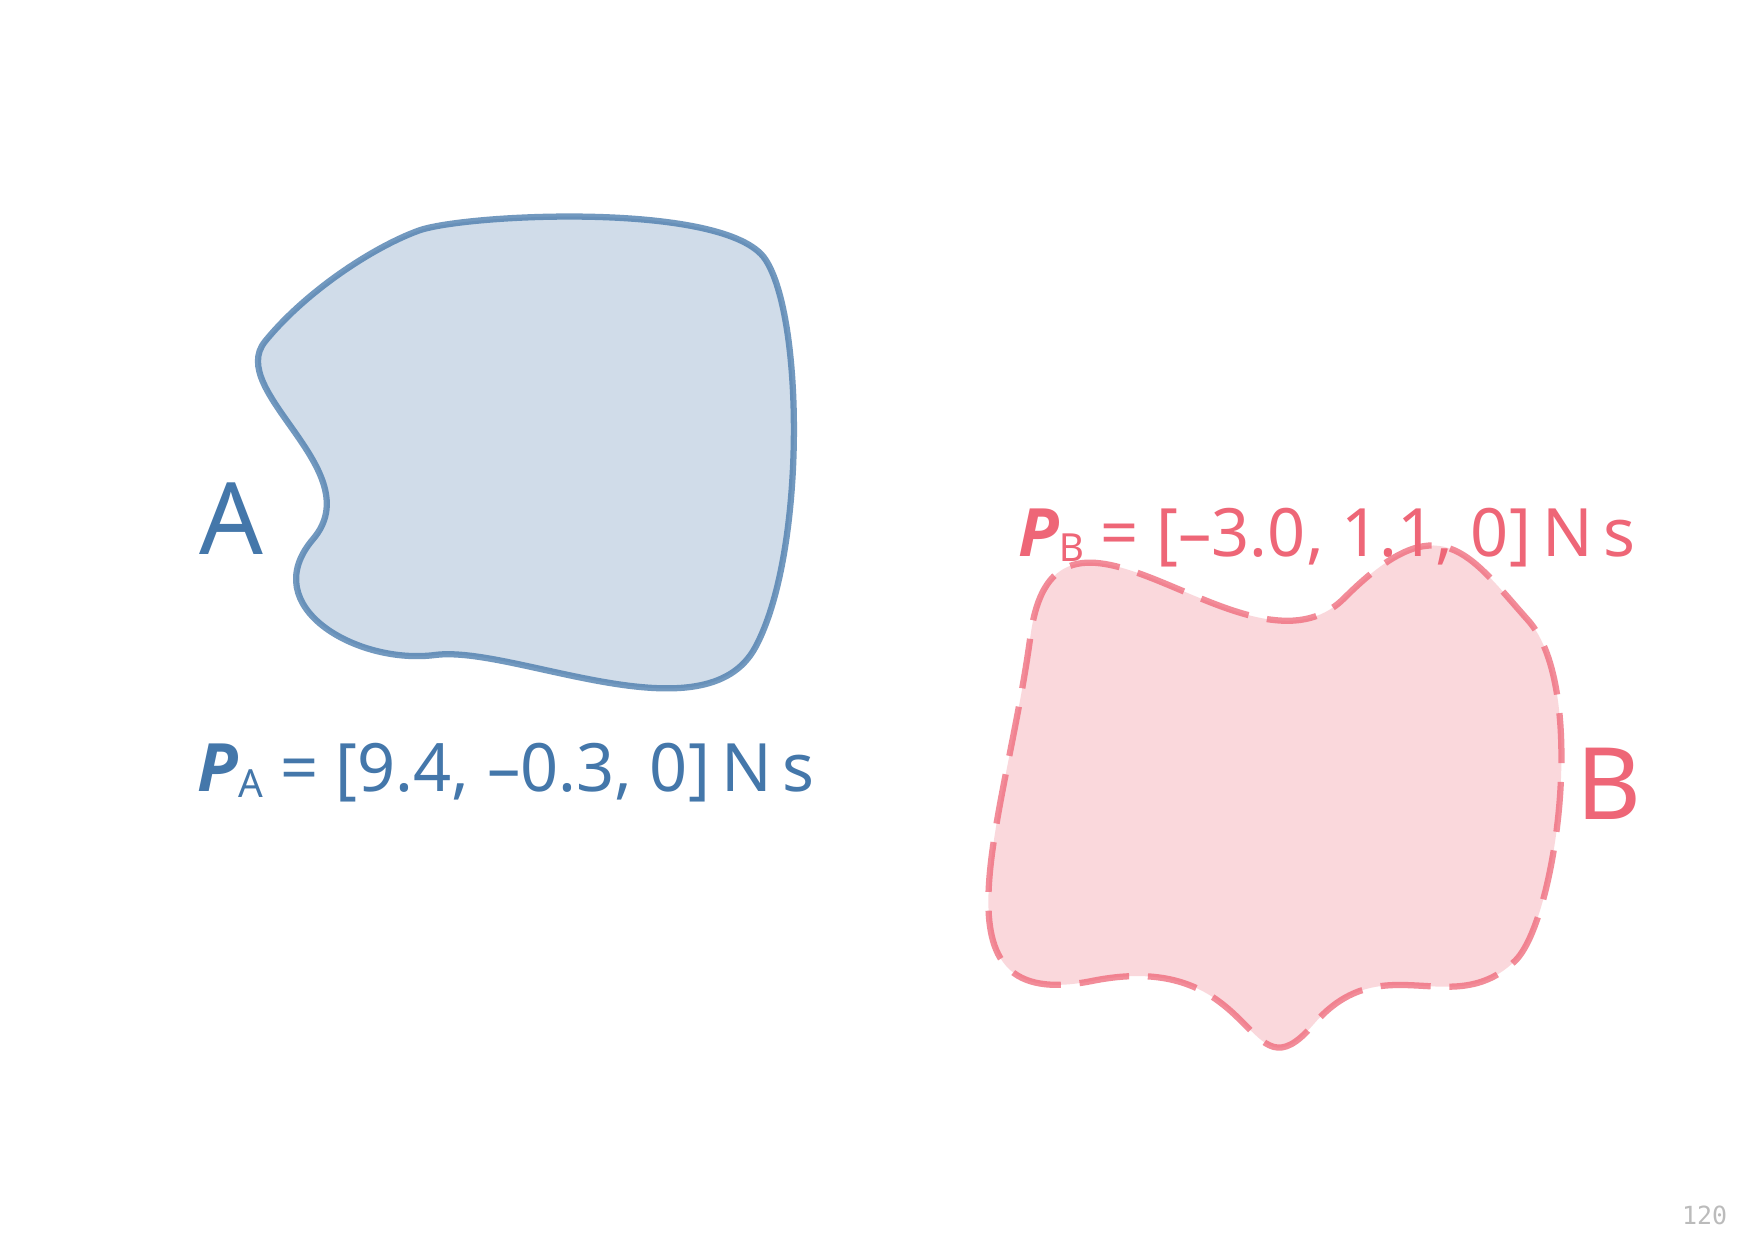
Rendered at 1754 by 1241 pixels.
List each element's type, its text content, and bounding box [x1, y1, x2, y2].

text_box A [184, 440, 293, 555]
text_box PB = [–3.0, 1.1, 0] N s [1003, 468, 1622, 557]
text_box [257, 216, 794, 689]
text_box PA = [9.4, –0.3, 0] N s [182, 704, 808, 793]
text_box B [1561, 704, 1653, 820]
text_box [988, 557, 1562, 1048]
